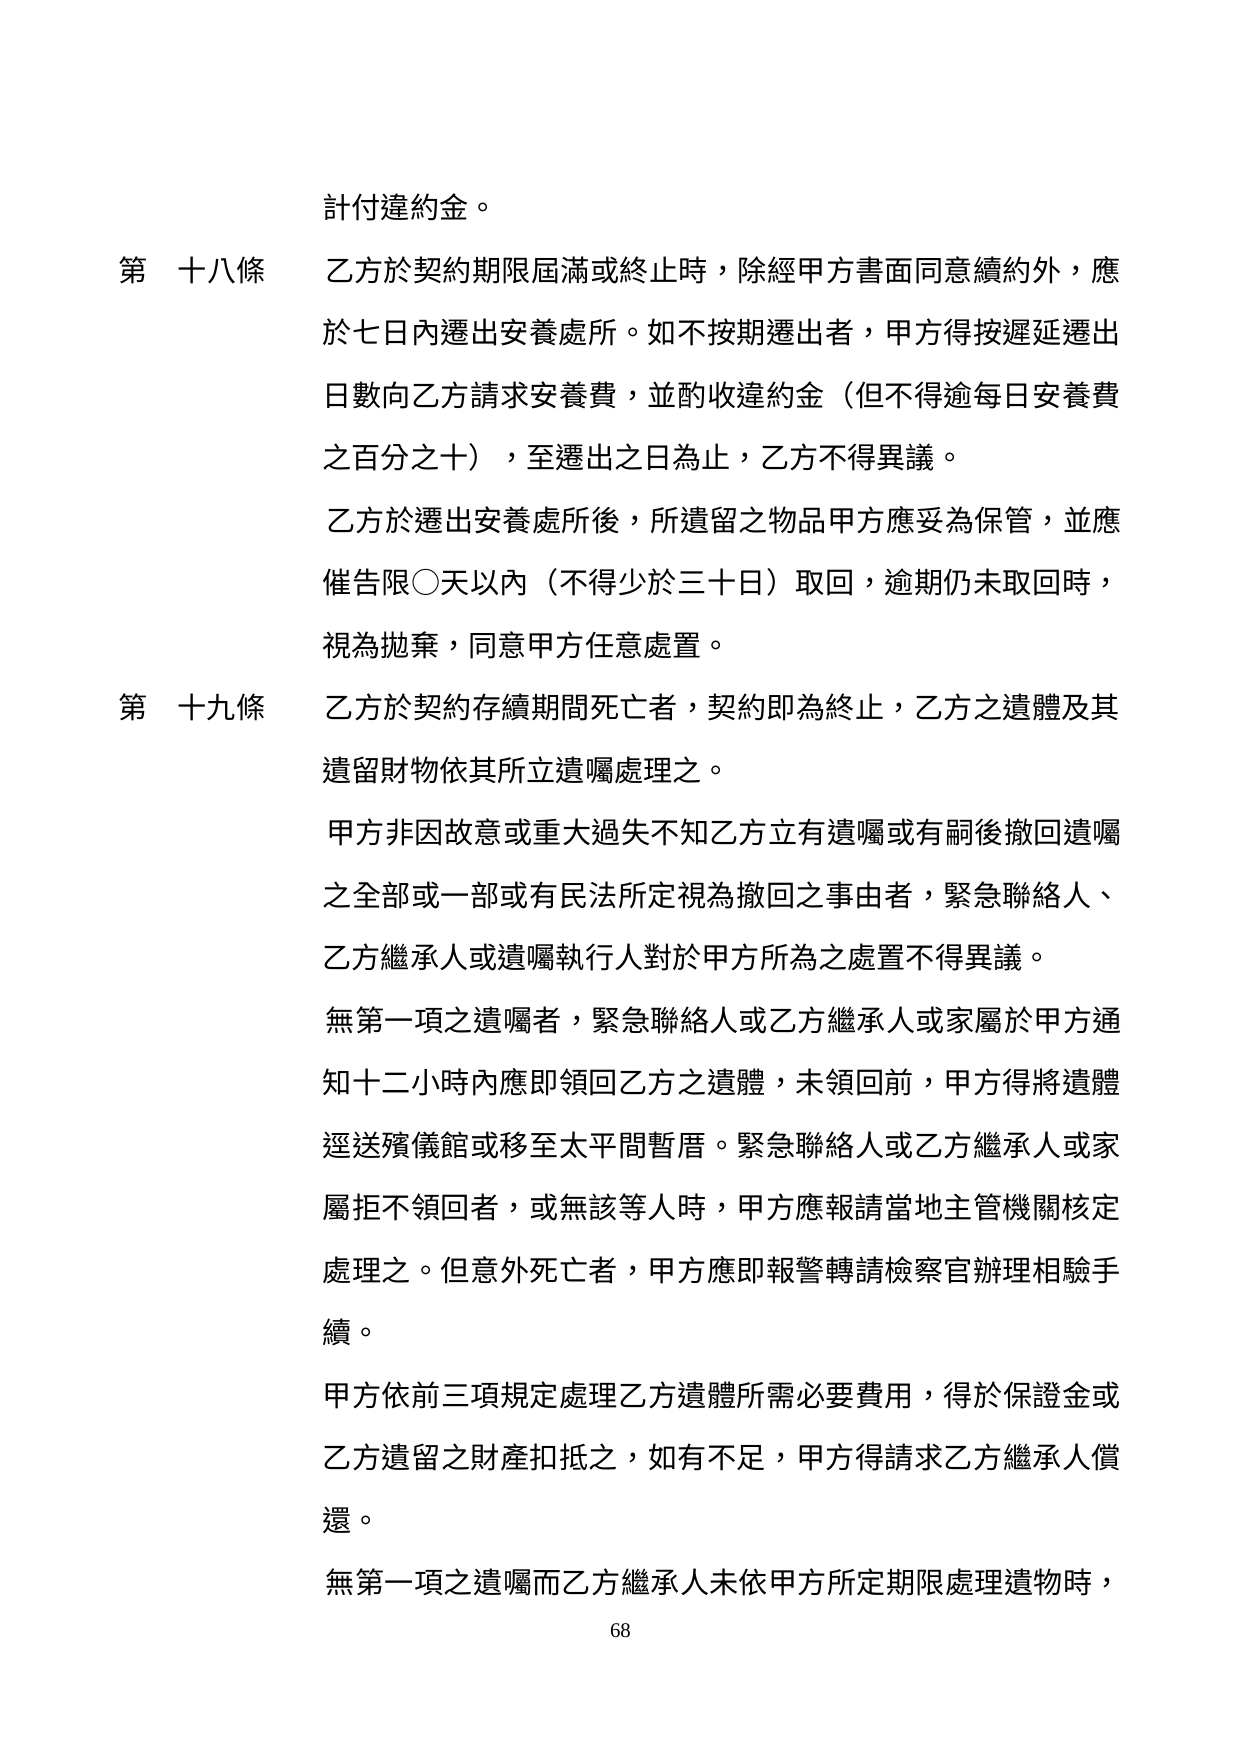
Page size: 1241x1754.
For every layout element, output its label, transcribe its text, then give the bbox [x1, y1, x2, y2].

text 甲方非因故意或重大過失不知乙方立有遺囑或有嗣後撤回遺囑之全部或一部或有民法所定視為撤回之事由者，緊急聯絡人、乙方繼承人或遺囑執行人對於甲方所為之處置不得異議。 [118, 789, 1122, 977]
text 計付違約金。 [118, 164, 1122, 227]
text 無第一項之遺囑而乙方繼承人未依甲方所定期限處理遺物時， [118, 1539, 1122, 1602]
text 無第一項之遺囑者，緊急聯絡人或乙方繼承人或家屬於甲方通知十二小時內應即領回乙方之遺體，未領回前，甲方得將遺體逕送殯儀館或移至太平間暫厝。緊急聯絡人或乙方繼承人或家屬拒不領回者，或無該等人時，甲方應報請當地主管機關核定處理之。但意外死亡者，甲方應即報警轉請檢察官辦理相驗手續。 [118, 977, 1122, 1352]
text 乙方於遷出安養處所後，所遺留之物品甲方應妥為保管，並應催告限○天以內（不得少於三十日）取回，逾期仍未取回時，視為拋棄，同意甲方任意處置。 [118, 477, 1122, 664]
text 第 十九條 乙方於契約存續期間死亡者，契約即為終止，乙方之遺體及其遺留財物依其所立遺囑處理之。 [118, 664, 1122, 789]
text 甲方依前三項規定處理乙方遺體所需必要費用，得於保證金或乙方遺留之財產扣抵之，如有不足，甲方得請求乙方繼承人償 還。 [322, 1352, 1122, 1539]
text 第 十八條 乙方於契約期限屆滿或終止時，除經甲方書面同意續約外，應於七日內遷出安養處所。如不按期遷出者，甲方得按遲延遷出日數向乙方請求安養費，並酌收違約金（但不得逾每日安養費之百分之十），至遷出之日為止，乙方不得異議。 [118, 227, 1122, 477]
